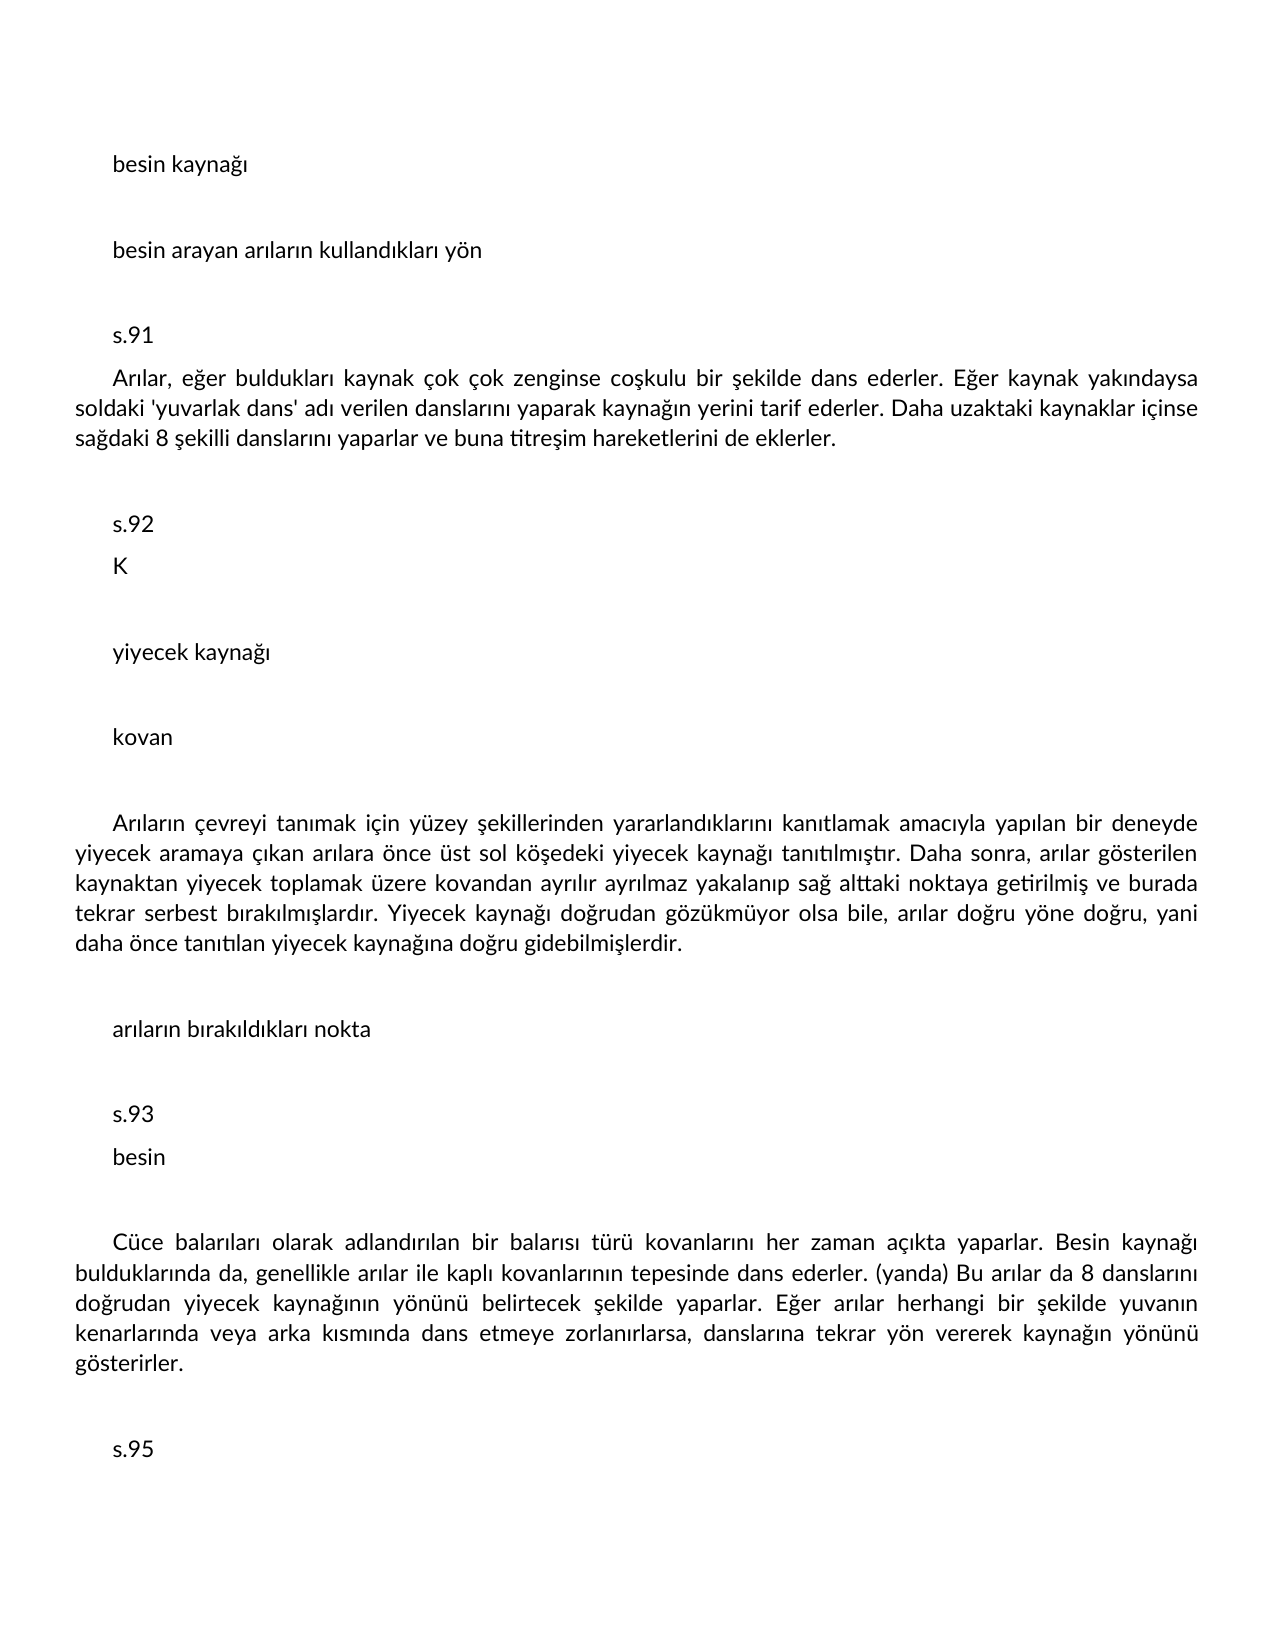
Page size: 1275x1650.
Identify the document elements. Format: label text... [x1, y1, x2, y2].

text s.92 [75, 509, 1200, 537]
text Cüce balarıları olarak adlandırılan bir balarısı türü kovanlarını her zaman açıkta yaparlar. Besin kaynağı bulduklarında da, genellikle arılar ile kaplı kovanlarının tepesinde dans ederler. (yanda) Bu arılar da 8 danslarını doğrudan yiyecek kaynağının yönünü belirtecek şekilde yaparlar. Eğer arılar herhangi bir şekilde yuvanın kenarlarında veya arka kısmında dans etmeye zorlanırlarsa, danslarına tekrar yön vererek kaynağın yönünü gösterirler. [75, 1228, 1200, 1376]
text K [75, 552, 1200, 579]
text Arılar, eğer buldukları kaynak çok çok zenginse coşkulu bir şekilde dans ederler. Eğer kaynak yakındaysa soldaki 'yuvarlak dans' adı verilen danslarını yaparak kaynağın yerini tarif ederler. Daha uzaktaki kaynaklar içinse sağdaki 8 şekilli danslarını yaparlar ve buna titreşim hareketlerini de eklerler. [75, 363, 1200, 451]
text besin arayan arıların kullandıkları yön [75, 235, 1200, 263]
text s.93 [75, 1100, 1200, 1127]
text s.95 [75, 1434, 1200, 1462]
text besin [75, 1143, 1200, 1170]
text arıların bırakıldıkları nokta [75, 1014, 1200, 1042]
text kovan [75, 723, 1200, 750]
text yiyecek kaynağı [75, 637, 1200, 665]
text besin kaynağı [75, 150, 1200, 177]
text s.91 [75, 321, 1200, 348]
text Arıların çevreyi tanımak için yüzey şekillerinden yararlandıklarını kanıtlamak amacıyla yapılan bir deneyde yiyecek aramaya çıkan arılara önce üst sol köşedeki yiyecek kaynağı tanıtılmıştır. Daha sonra, arılar gösterilen kaynaktan yiyecek toplamak üzere kovandan ayrılır ayrılmaz yakalanıp sağ alttaki noktaya getirilmiş ve burada tekrar serbest bırakılmışlardır. Yiyecek kaynağı doğrudan gözükmüyor olsa bile, arılar doğru yöne doğru, yani daha önce tanıtılan yiyecek kaynağına doğru gidebilmişlerdir. [75, 808, 1200, 957]
